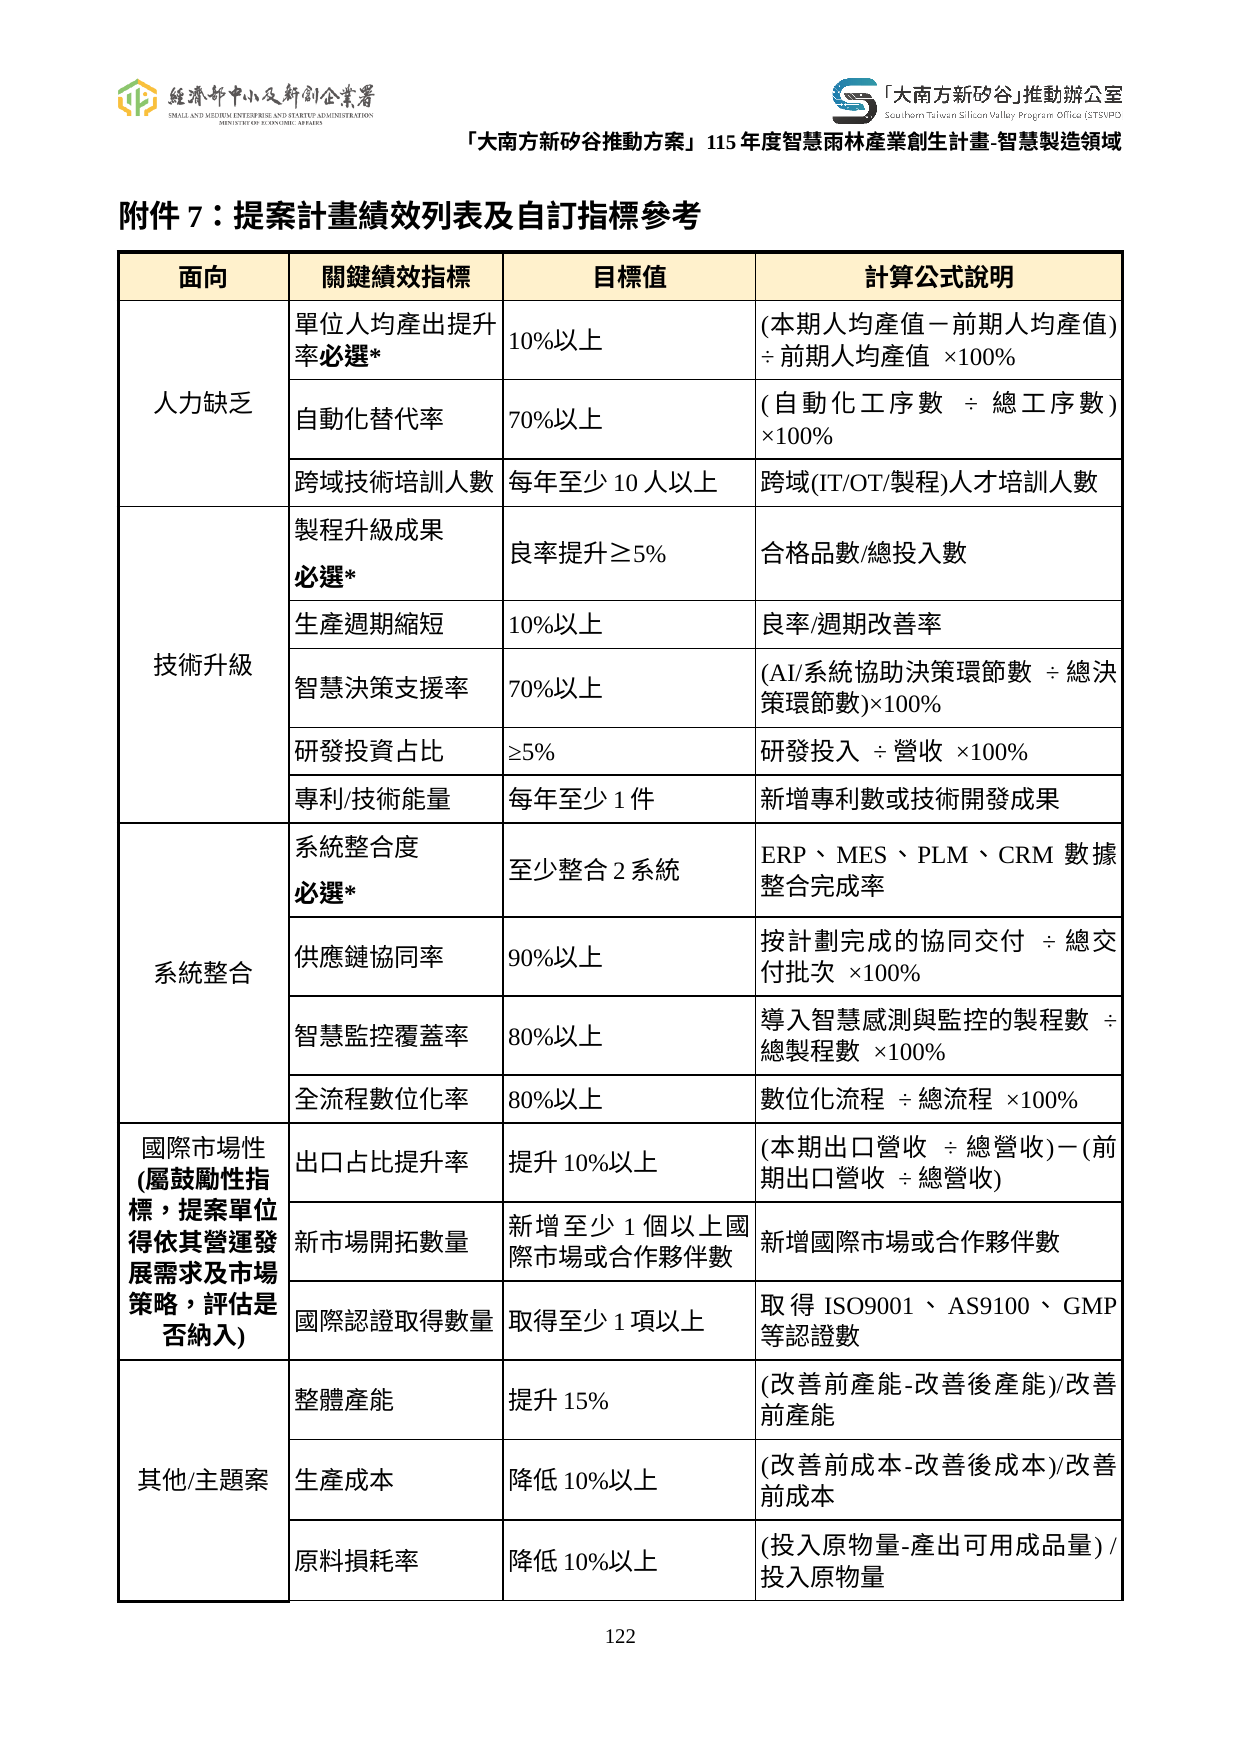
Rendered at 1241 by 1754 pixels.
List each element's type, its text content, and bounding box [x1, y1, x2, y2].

table_cell (投入原物量-產出可用成品量) / 投入原物量 [756, 1521, 1121, 1600]
table_cell (本期出口營收 ÷ 總營收)－(前期出口營收 ÷ 總營收) [756, 1124, 1121, 1201]
table_cell 按計劃完成的協同交付 ÷ 總交付批次 ×100% [756, 918, 1121, 995]
table_cell 生產週期縮短 [290, 601, 502, 647]
table_cell 取得ISO9001、AS9100、GMP等認證數 [756, 1282, 1121, 1359]
table_cell ≥5% [504, 728, 755, 774]
table_cell 取得至少1項以上 [504, 1282, 755, 1359]
table_cell 國際市場性 (屬鼓勵性指標，提案單位得依其營運發展需求及市場策略，評估是否納入) [120, 1124, 288, 1359]
table_cell 智慧監控覆蓋率 [290, 997, 502, 1074]
table_cell 系統整合度 必選* [290, 824, 502, 916]
table_cell 數位化流程 ÷ 總流程 ×100% [756, 1076, 1121, 1122]
table_cell 全流程數位化率 [290, 1076, 502, 1122]
table_cell 提升10%以上 [504, 1124, 755, 1201]
table_cell 導入智慧感測與監控的製程數 ÷ 總製程數 ×100% [756, 997, 1121, 1074]
table_cell 新增至少1個以上國際市場或合作夥伴數 [504, 1203, 755, 1280]
table_cell 專利/技術能量 [290, 776, 502, 822]
table_cell 70%以上 [504, 380, 755, 458]
table_cell 整體產能 [290, 1361, 502, 1438]
table_cell 80%以上 [504, 1076, 755, 1122]
table_header 面向 [120, 254, 288, 300]
table_cell (改善前產能-改善後產能)/改善前產能 [756, 1361, 1121, 1438]
subtitle 附件7：提案計畫績效列表及自訂指標參考 [118, 186, 1122, 238]
table_cell 單位人均產出提升率必選* [290, 301, 502, 379]
table_cell 提升15% [504, 1361, 755, 1438]
table_cell 原料損耗率 [290, 1521, 502, 1600]
table_header 計算公式說明 [756, 254, 1121, 300]
table_cell 技術升級 [120, 507, 288, 822]
table_cell 新增國際市場或合作夥伴數 [756, 1203, 1121, 1280]
table_cell (改善前成本-改善後成本)/改善前成本 [756, 1440, 1121, 1519]
table_cell 製程升級成果 必選* [290, 507, 502, 600]
table_header 目標值 [504, 254, 755, 300]
table_cell 智慧決策支援率 [290, 649, 502, 727]
table_cell 70%以上 [504, 649, 755, 727]
table_cell 良率提升≥5% [504, 507, 755, 600]
table_cell 新增專利數或技術開發成果 [756, 776, 1121, 822]
table_cell (本期人均產值－前期人均產值) ÷ 前期人均產值 ×100% [756, 301, 1121, 379]
table_cell 研發投入 ÷ 營收 ×100% [756, 728, 1121, 774]
table_cell 生產成本 [290, 1440, 502, 1519]
table_cell 每年至少10人以上 [504, 460, 755, 506]
table_cell 研發投資占比 [290, 728, 502, 774]
table_cell 人力缺乏 [120, 301, 288, 506]
table_cell 跨域技術培訓人數 [290, 460, 502, 506]
table_cell 其他/主題案 [120, 1361, 288, 1600]
table_cell ERP、MES、PLM、CRM 數據整合完成率 [756, 824, 1121, 916]
table_cell 國際認證取得數量 [290, 1282, 502, 1359]
table_cell (AI/系統協助決策環節數 ÷ 總決策環節數)×100% [756, 649, 1121, 727]
table_cell 降低10%以上 [504, 1521, 755, 1600]
table_cell 至少整合2系統 [504, 824, 755, 916]
table_cell 90%以上 [504, 918, 755, 995]
table_cell 每年至少1件 [504, 776, 755, 822]
table_cell 新市場開拓數量 [290, 1203, 502, 1280]
table_cell 10%以上 [504, 601, 755, 647]
table_cell 供應鏈協同率 [290, 918, 502, 995]
table_cell 降低10%以上 [504, 1440, 755, 1519]
table_cell 系統整合 [120, 824, 288, 1122]
table_cell 良率/週期改善率 [756, 601, 1121, 647]
table_cell 自動化替代率 [290, 380, 502, 458]
table_cell 跨域(IT/OT/製程)人才培訓人數 [756, 460, 1121, 506]
table_cell 合格品數/總投入數 [756, 507, 1121, 600]
table_header 關鍵績效指標 [290, 254, 502, 300]
table_cell (自動化工序數 ÷ 總工序數) ×100% [756, 380, 1121, 458]
table_cell 出口占比提升率 [290, 1124, 502, 1201]
table_cell 80%以上 [504, 997, 755, 1074]
table_cell 10%以上 [504, 301, 755, 379]
